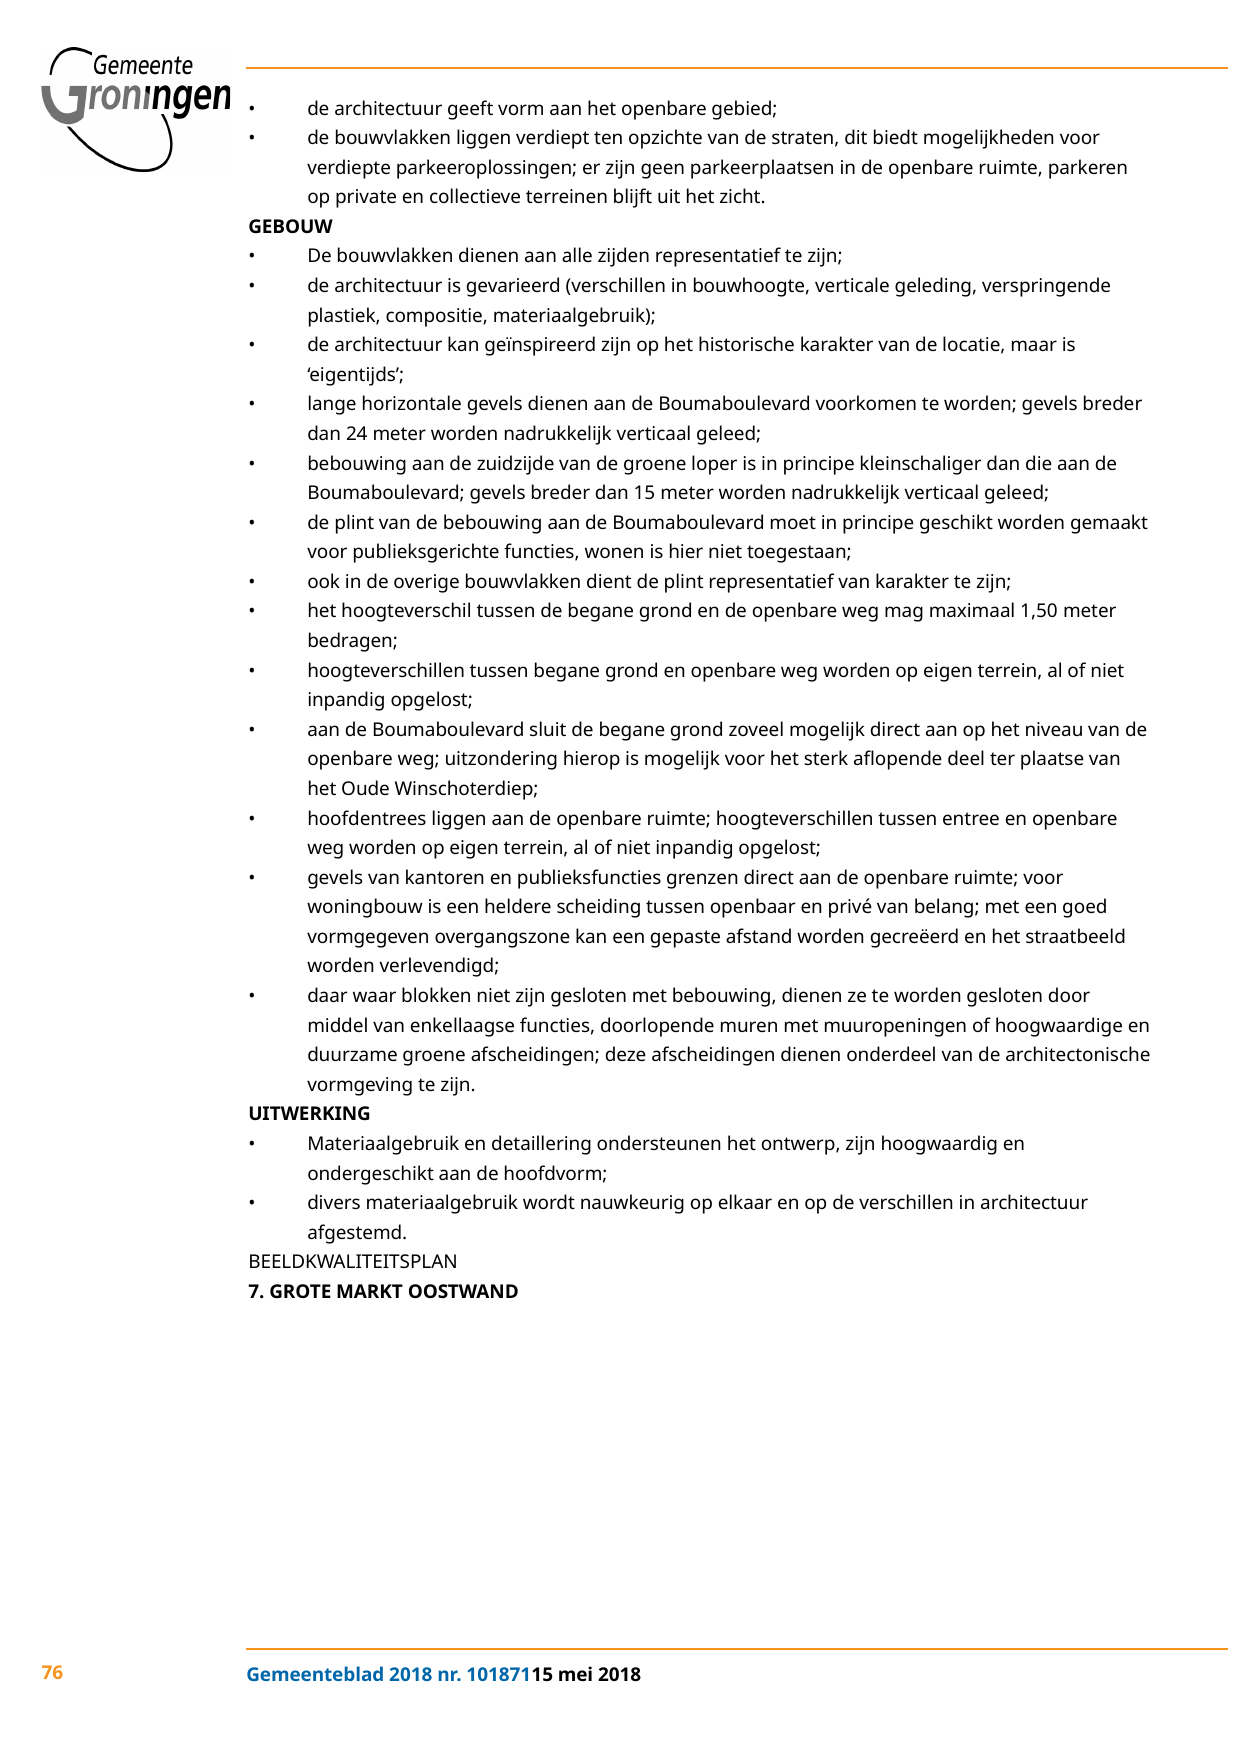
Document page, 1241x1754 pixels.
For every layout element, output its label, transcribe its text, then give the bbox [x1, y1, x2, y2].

text GEBOUW [248, 213, 1152, 239]
list gevels van kantoren en publieksfuncties grenzen direct aan de openbare ruimte; voor woningbouw is een heldere scheiding tussen openbaar en privé van belang; met een goed vormgegeven overgangszone kan een gepaste afstand worden gecreëerd en het straatbeeld worden verlevendigd; [248, 864, 1152, 978]
list hoofdentrees liggen aan de openbare ruimte; hoogteverschillen tussen entree en openbare weg worden op eigen terrein, al of niet inpandig opgelost; [248, 805, 1152, 860]
list De bouwvlakken dienen aan alle zijden representatief te zijn; [248, 243, 1152, 268]
list de architectuur kan geïnspireerd zijn op het historische karakter van de locatie, maar is ‘eigentijds’; [248, 331, 1152, 387]
list de plint van de bebouwing aan de Boumaboulevard moet in principe geschikt worden gemaakt voor publieksgerichte functies, wonen is hier niet toegestaan; [248, 509, 1152, 564]
list de architectuur geeft vorm aan het openbare gebied; [248, 95, 1152, 121]
list bebouwing aan de zuidzijde van de groene loper is in principe kleinschaliger dan die aan de Boumaboulevard; gevels breder dan 15 meter worden nadrukkelijk verticaal geleed; [248, 450, 1152, 505]
list het hoogteverschil tussen de begane grond en de openbare weg mag maximaal 1,50 meter bedragen; [248, 598, 1152, 653]
list Materiaalgebruik en detaillering ondersteunen het ontwerp, zijn hoogwaardig en ondergeschikt aan de hoofdvorm; [248, 1130, 1152, 1186]
list hoogteverschillen tussen begane grond en openbare weg worden op eigen terrein, al of niet inpandig opgelost; [248, 657, 1152, 712]
text UITWERKING [248, 1101, 1152, 1126]
text 7. GROTE MARKT OOSTWAND [248, 1278, 1152, 1304]
list de bouwvlakken liggen verdiept ten opzichte van de straten, dit biedt mogelijkheden voor verdiepte parkeeroplossingen; er zijn geen parkeerplaatsen in de openbare ruimte, parkeren op private en collectieve terreinen blijft uit het zicht. [248, 124, 1152, 209]
text BEELDKWALITEITSPLAN [248, 1248, 1152, 1274]
list de architectuur is gevarieerd (verschillen in bouwhoogte, verticale geleding, verspringende plastiek, compositie, materiaalgebruik); [248, 272, 1152, 328]
picture [41, 47, 231, 172]
list ook in de overige bouwvlakken dient de plint representatief van karakter te zijn; [248, 568, 1152, 594]
list divers materiaalgebruik wordt nauwkeurig op elkaar en op de verschillen in architectuur afgestemd. [248, 1189, 1152, 1245]
list aan de Boumaboulevard sluit de begane grond zoveel mogelijk direct aan op het niveau van de openbare weg; uitzondering hierop is mogelijk voor het sterk aflopende deel ter plaatse van het Oude Winschoterdiep; [248, 716, 1152, 801]
list daar waar blokken niet zijn gesloten met bebouwing, dienen ze te worden gesloten door middel van enkellaagse functies, doorlopende muren met muuropeningen of hoogwaardige en duurzame groene afscheidingen; deze afscheidingen dienen onderdeel van de architectonische vormgeving te zijn. [248, 982, 1152, 1097]
list lange horizontale gevels dienen aan de Boumaboulevard voorkomen te worden; gevels breder dan 24 meter worden nadrukkelijk verticaal geleed; [248, 391, 1152, 446]
